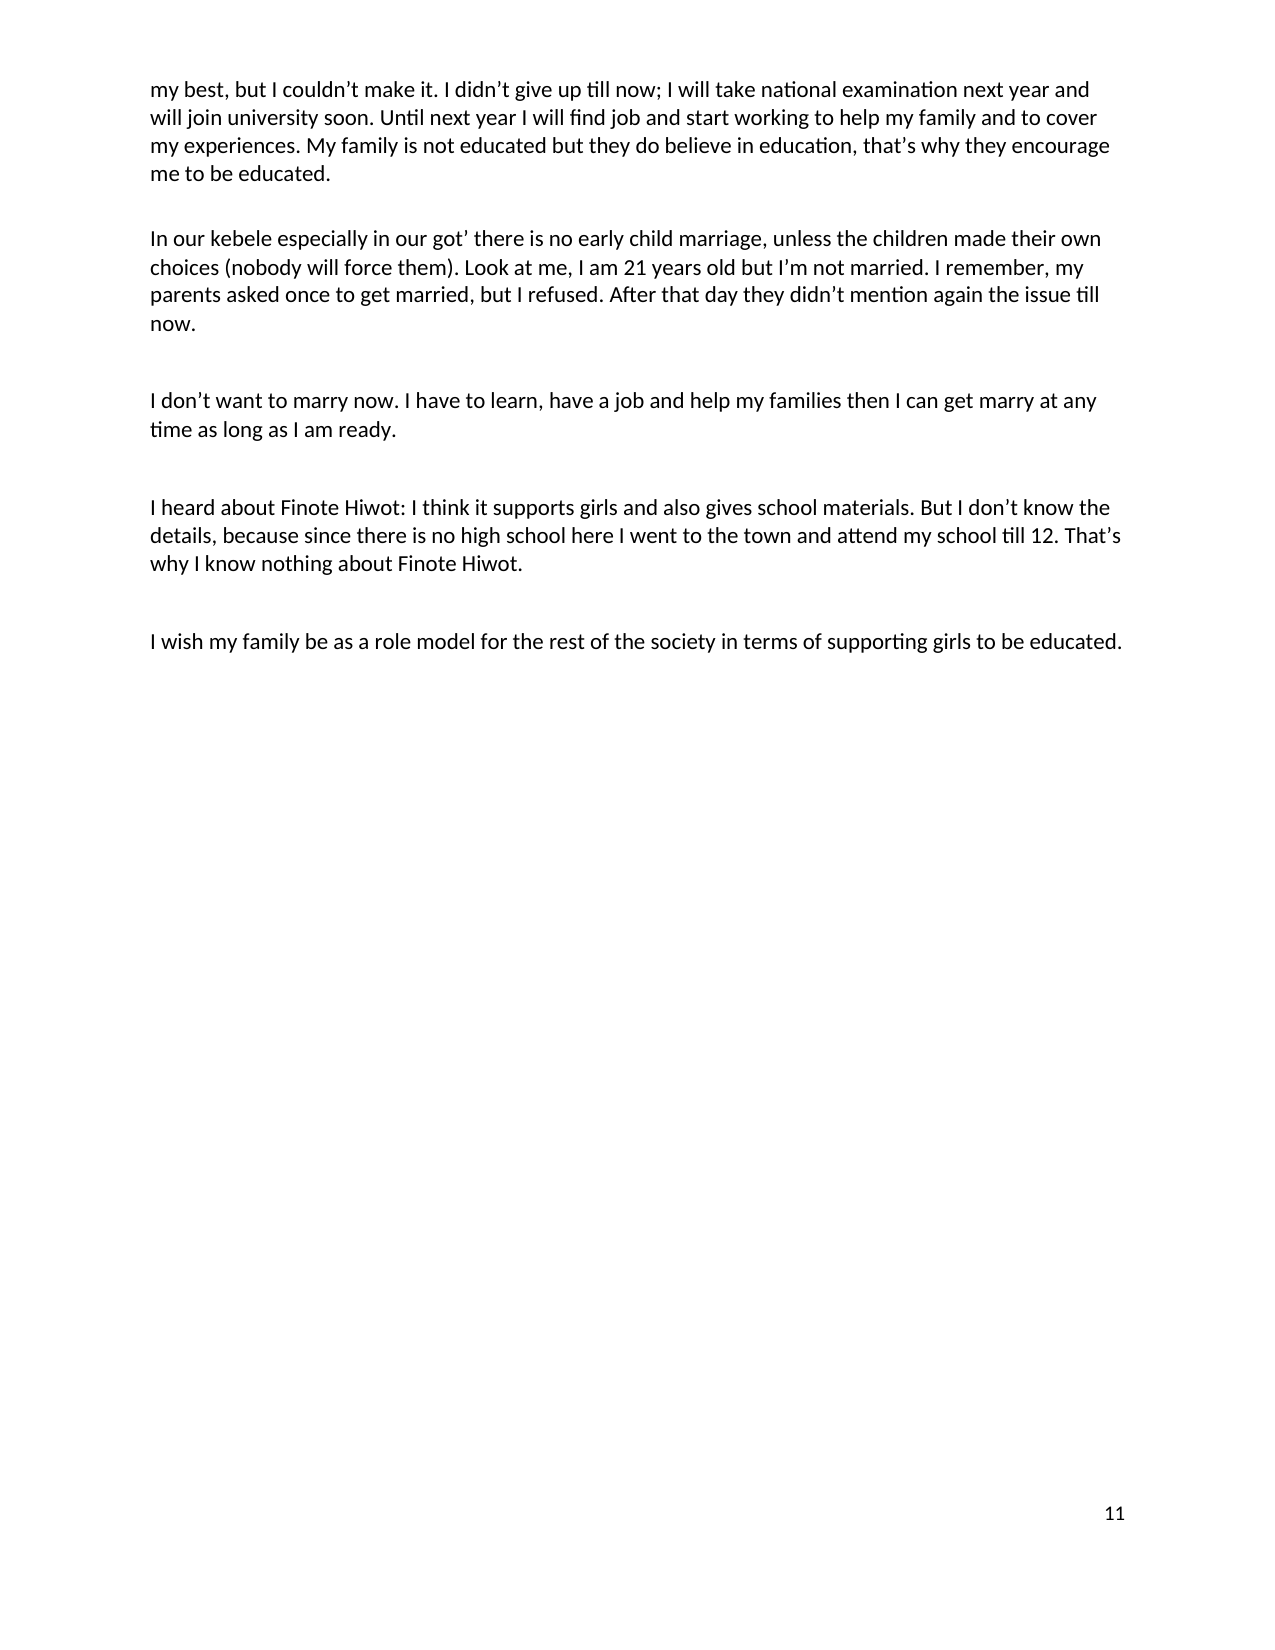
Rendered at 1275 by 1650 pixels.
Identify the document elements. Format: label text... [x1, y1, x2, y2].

text In our kebele especially in our got’ there is no early child marriage, unless the children made their own choices (nobody will force them). Look at me, I am 21 years old but I’m not married. I remember, my parents asked once to get married, but I refused. After that day they didn’t mention again the issue till now. [150, 224, 1125, 337]
text I heard about Finote Hiwot: I think it supports girls and also gives school materials. But I don’t know the details, because since there is no high school here I went to the town and attend my school till 12. That’s why I know nothing about Finote Hiwot. [150, 493, 1125, 577]
text I wish my family be as a role model for the rest of the society in terms of supporting girls to be educated. [150, 627, 1125, 655]
text I don’t want to marry now. I have to learn, have a job and help my families then I can get marry at any time as long as I am ready. [150, 387, 1125, 443]
text my best, but I couldn’t make it. I didn’t give up till now; I will take national examination next year and will join university soon. Until next year I will find job and start working to help my family and to cover my experiences. My family is not educated but they do believe in education, that’s why they encourage me to be educated. [150, 75, 1125, 187]
